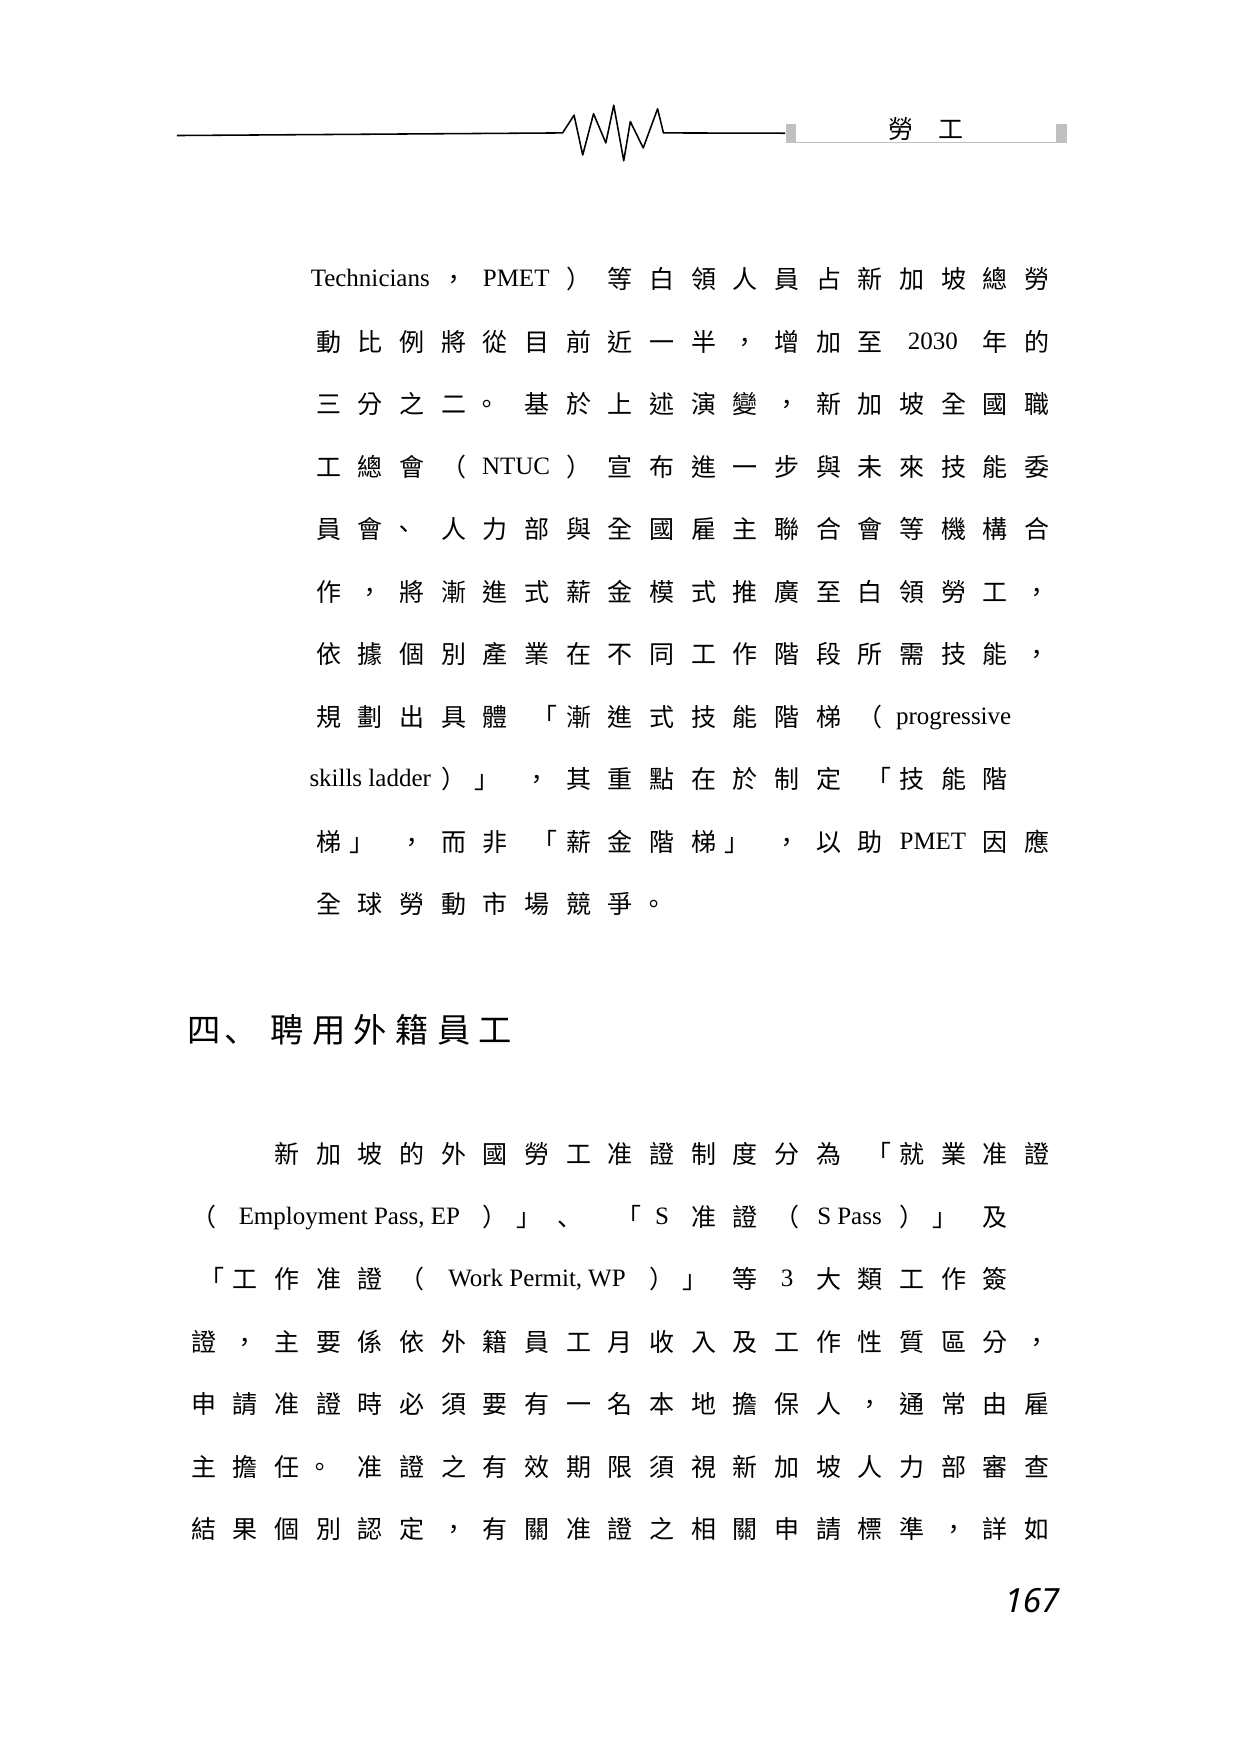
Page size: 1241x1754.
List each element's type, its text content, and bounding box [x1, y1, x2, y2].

text 新加坡的外國勞工准證制度分為「就業准證（Employment Pass, EP）」、「S准證（S Pass）」及「工作准證（Work Permit, WP）」等3大類工作簽證，主要係依外籍員工月收入及工作性質區分，申請准證時必須要有一名本地擔保人，通常由雇主擔任。准證之有效期限須視新加坡人力部審查結果個別認定，有關准證之相關申請標準，詳如 [183, 1111, 1058, 1549]
text 四、聘用外籍員工 [183, 986, 1058, 1049]
text Technicians，PMET）等白領人員占新加坡總勞動比例將從目前近一半，增加至2030年的三分之二。基於上述演變，新加坡全國職工總會（NTUC）宣布進一步與未來技能委員會、人力部與全國雇主聯合會等機構合作，將漸進式薪金模式推廣至白領勞工，依據個別產業在不同工作階段所需技能，規劃出具體「漸進式技能階梯（progressive skills ladder）」，其重點在於制定「技能階梯」，而非「薪金階梯」，以助PMET因應全球勞動市場競爭。 [281, 236, 1058, 924]
